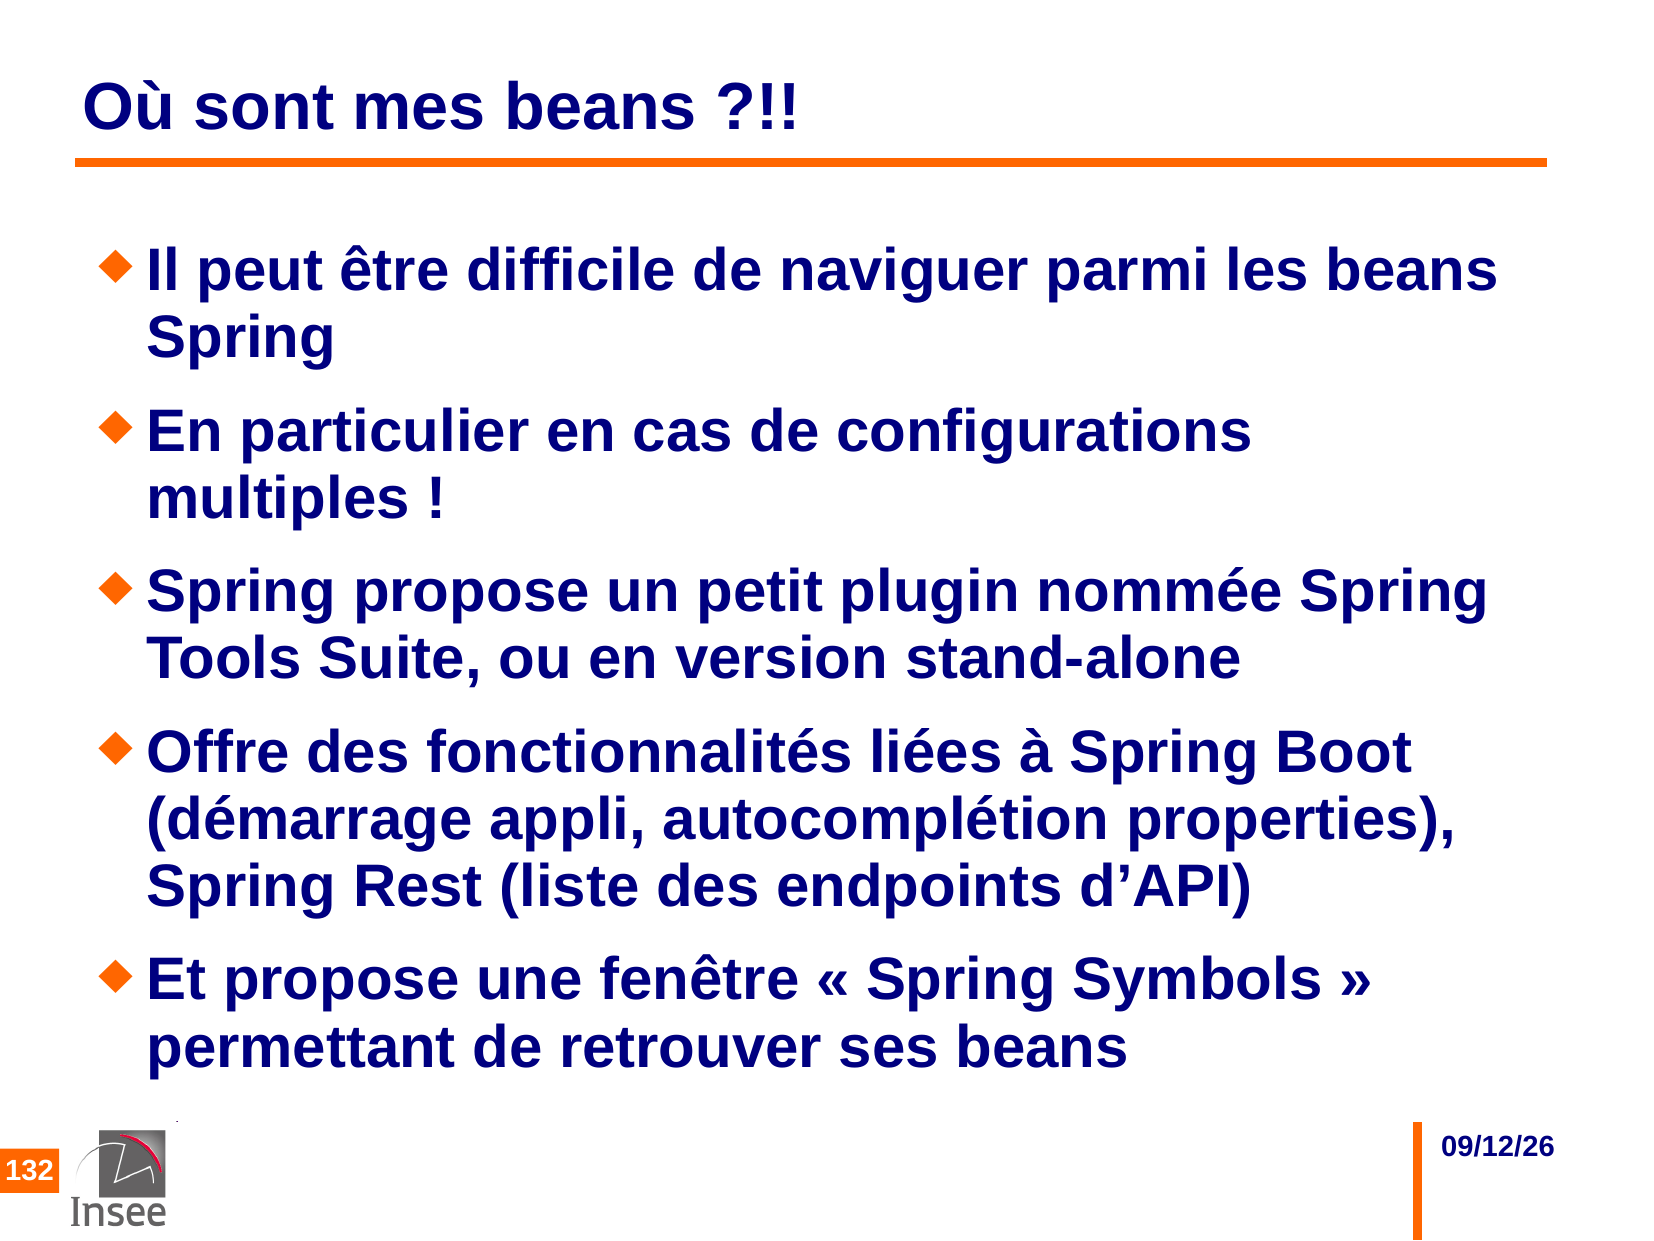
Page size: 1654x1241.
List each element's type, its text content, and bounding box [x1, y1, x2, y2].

picture [62, 1121, 178, 1241]
title Où sont mes beans ?!! [82, 49, 1619, 163]
list Il peut être difficile de naviguer parmi les beans Spring En particulier en cas de configurations multiples ! Spring propose un petit plugin nommée Spring Tools Suite, ou en version stand-alone Offre des fonctionnalités liées à Spring Boot (démarrage appli, autocomplétion properties), Spring Rest (liste des endpoints d’API) Et propose une fenêtre « Spring Symbols » permettant de retrouver ses beans [82, 236, 1548, 1087]
